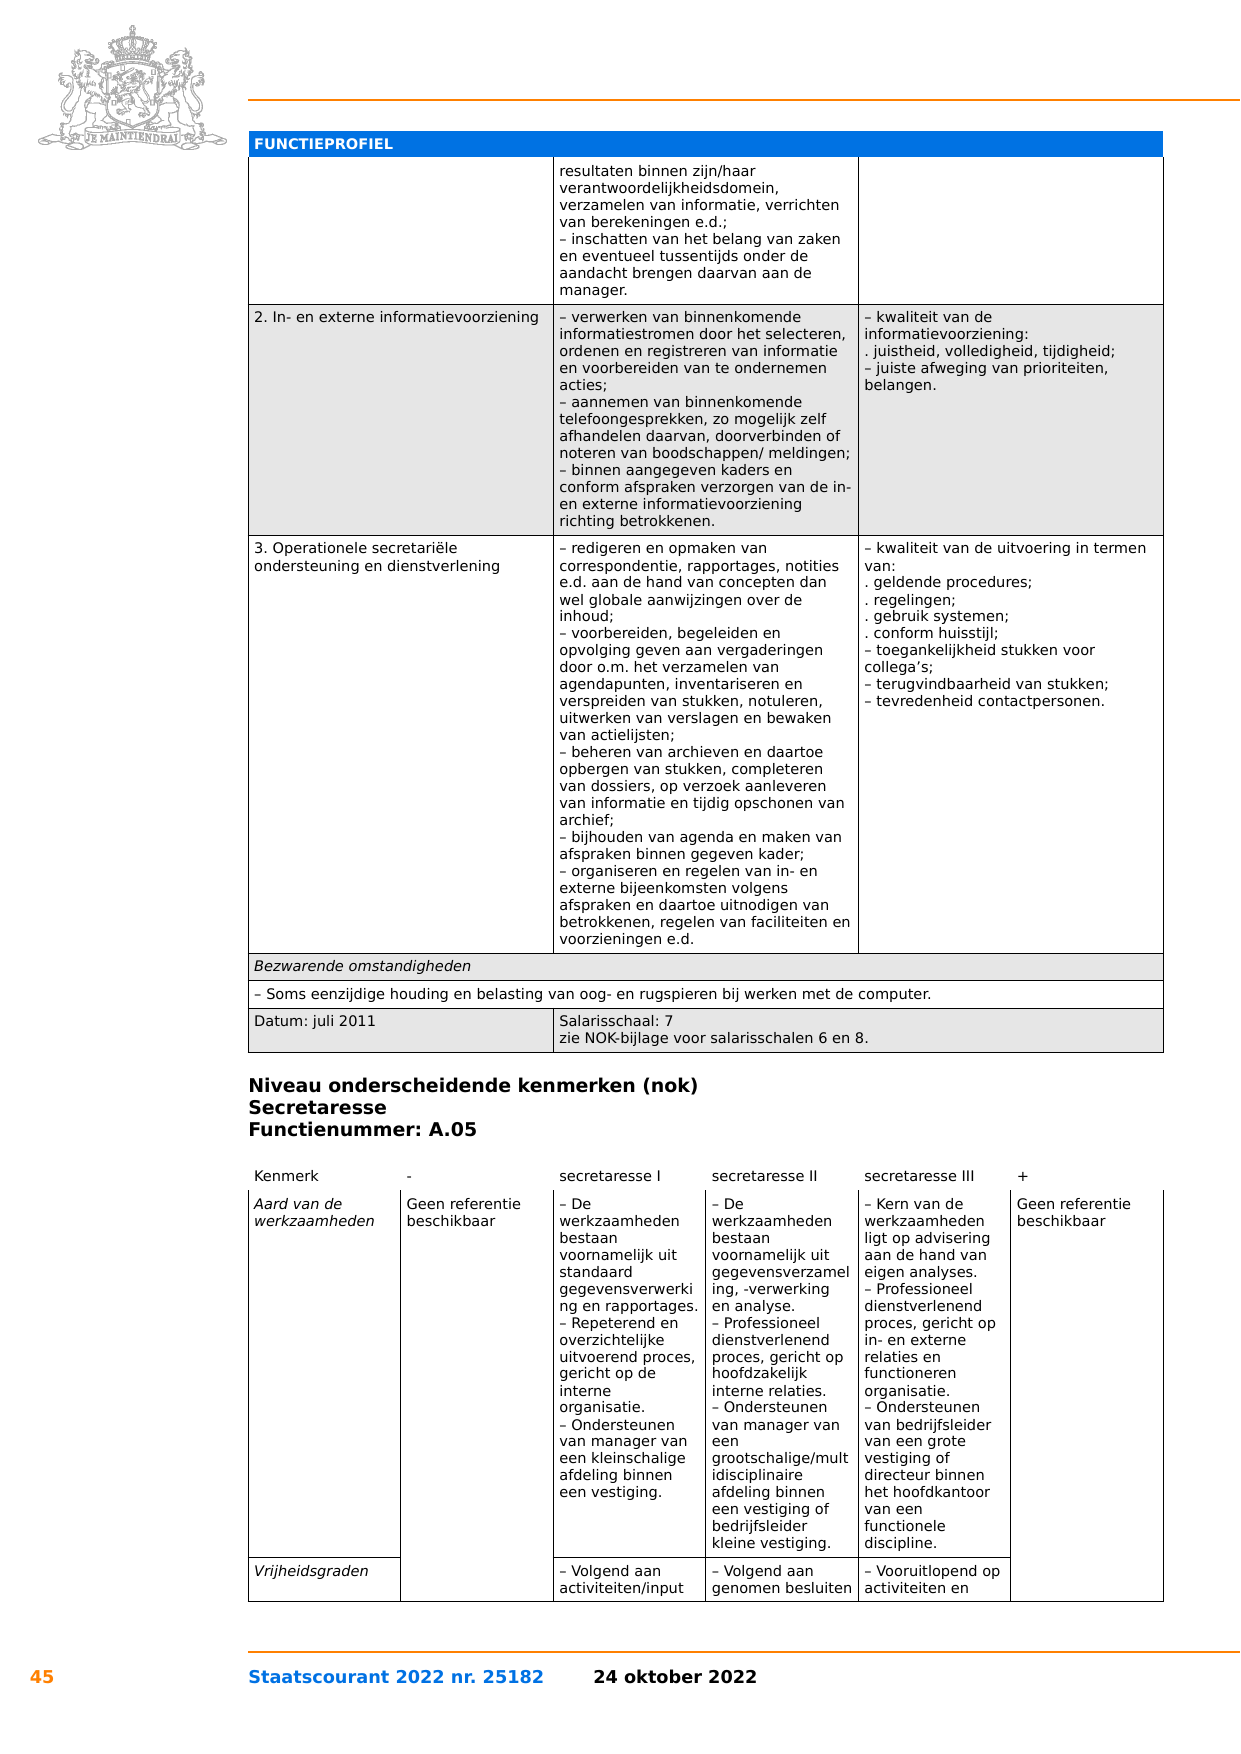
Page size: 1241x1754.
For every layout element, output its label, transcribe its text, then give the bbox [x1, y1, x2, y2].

table_cell Geen referentie beschikbaar [1011, 1191, 1163, 1601]
table_cell – Vooruitlopend op activiteiten en [859, 1558, 1010, 1601]
table_header FUNCTIEPROFIEL [249, 131, 1163, 157]
table_header secretaresse I [554, 1164, 705, 1190]
table_cell – redigeren en opmaken van correspondentie, rapportages, notities e.d. aan de hand van concepten dan wel globale aanwijzingen over de inhoud; – voorbereiden, begeleiden en opvolging geven aan vergaderingen door o.m. het verzamelen van agendapunten, inventariseren en verspreiden van stukken, notuleren, uitwerken van verslagen en bewaken van actielijsten; – beheren van archieven en daartoe opbergen van stukken, completeren van dossiers, op verzoek aanleveren van informatie en tijdig opschonen van archief; – bijhouden van agenda en maken van afspraken binnen gegeven kader; – organiseren en regelen van in- en externe bijeenkomsten volgens afspraken en daartoe uitnodigen van betrokkenen, regelen van faciliteiten en voorzieningen e.d. [554, 536, 858, 953]
picture [38, 25, 227, 150]
table_cell – kwaliteit van de informatievoorziening: . juistheid, volledigheid, tijdigheid; – juiste afweging van prioriteiten, belangen. [859, 305, 1163, 535]
table_cell – Kern van de werkzaamheden ligt op advisering aan de hand van eigen analyses. – Professioneel dienstverlenend proces, gericht op in- en externe relaties en functioneren organisatie. – Ondersteunen van bedrijfsleider van een grote vestiging of directeur binnen het hoofdkantoor van een functionele discipline. [859, 1191, 1010, 1557]
table_cell Bezwarende omstandigheden [249, 954, 1163, 980]
table_cell 2. In- en externe informatievoorziening [249, 305, 553, 535]
table_cell [249, 158, 553, 303]
table_cell Vrijheidsgraden [249, 1558, 400, 1601]
table_cell Aard van de werkzaamheden [249, 1191, 400, 1557]
text Niveau onderscheidende kenmerken (nok) [248, 1075, 1163, 1097]
table_cell Salarisschaal: 7 zie NOK-bijlage voor salarisschalen 6 en 8. [554, 1009, 1163, 1052]
table_cell [859, 158, 1163, 303]
table_cell Datum: juli 2011 [249, 1009, 553, 1052]
table_header secretaresse III [859, 1164, 1010, 1190]
table_header Kenmerk [249, 1164, 400, 1190]
table_header - [401, 1164, 553, 1190]
table_cell Geen referentie beschikbaar [401, 1191, 553, 1601]
table_cell – Volgend aan genomen besluiten [706, 1558, 858, 1601]
table_cell 3. Operationele secretariële ondersteuning en dienstverlening [249, 536, 553, 953]
text Functienummer: A.05 [248, 1119, 1163, 1141]
table_cell – Soms eenzijdige houding en belasting van oog- en rugspieren bij werken met de computer. [249, 981, 1163, 1007]
table_header + [1011, 1164, 1163, 1190]
table_cell – verwerken van binnenkomende informatiestromen door het selecteren, ordenen en registreren van informatie en voorbereiden van te ondernemen acties; – aannemen van binnenkomende telefoongesprekken, zo mogelijk zelf afhandelen daarvan, doorverbinden of noteren van boodschappen/ meldingen; – binnen aangegeven kaders en conform afspraken verzorgen van de in- en externe informatievoorziening richting betrokkenen. [554, 305, 858, 535]
text Secretaresse [248, 1097, 1163, 1119]
table_cell – Volgend aan activiteiten/input [554, 1558, 705, 1601]
table_cell – De werkzaamheden bestaan voornamelijk uit standaard gegevensverwerking en rapportages. – Repeterend en overzichtelijke uitvoerend proces, gericht op de interne organisatie. – Ondersteunen van manager van een kleinschalige afdeling binnen een vestiging. [554, 1191, 705, 1557]
table_cell resultaten binnen zijn/haar verantwoordelijkheidsdomein, verzamelen van informatie, verrichten van berekeningen e.d.; – inschatten van het belang van zaken en eventueel tussentijds onder de aandacht brengen daarvan aan de manager. [554, 158, 858, 303]
table_cell – kwaliteit van de uitvoering in termen van: . geldende procedures; . regelingen; . gebruik systemen; . conform huisstijl; – toegankelijkheid stukken voor collega’s; – terugvindbaarheid van stukken; – tevredenheid contactpersonen. [859, 536, 1163, 953]
table_cell – De werkzaamheden bestaan voornamelijk uit gegevensverzameling, -verwerking en analyse. – Professioneel dienstverlenend proces, gericht op hoofdzakelijk interne relaties. – Ondersteunen van manager van een grootschalige/multidisciplinaire afdeling binnen een vestiging of bedrijfsleider kleine vestiging. [706, 1191, 858, 1557]
table_header secretaresse II [706, 1164, 858, 1190]
